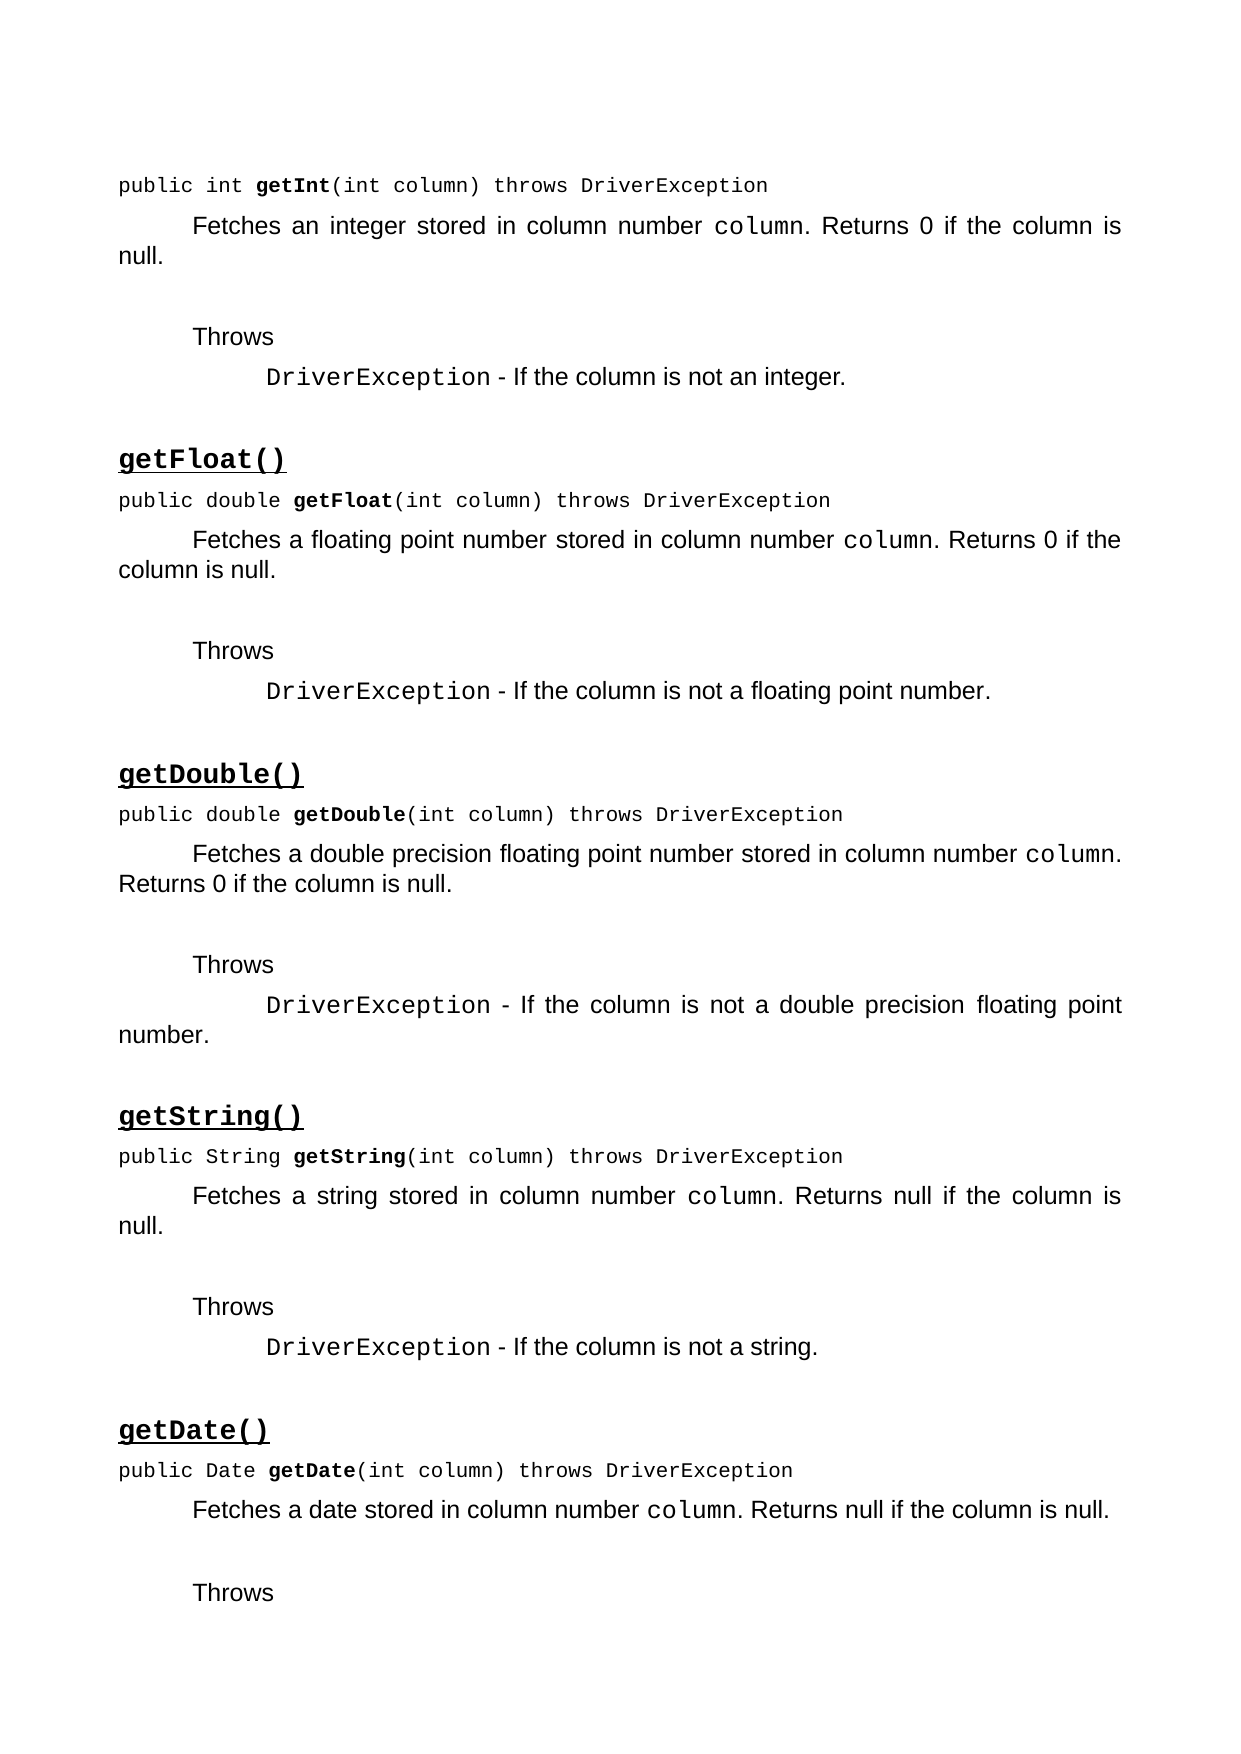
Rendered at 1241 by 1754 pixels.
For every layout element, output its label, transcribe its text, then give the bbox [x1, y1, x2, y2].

subtitle getString() [118, 1102, 1122, 1133]
list Fetches a string stored in column number column. Returns null if the column is null. [118, 1182, 1122, 1240]
list Throws [118, 951, 1122, 978]
list Fetches an integer stored in column number column. Returns 0 if the column is null. [118, 212, 1122, 269]
list DriverException - If the column is not a double precision floating point number. [118, 991, 1122, 1049]
list Fetches a double precision floating point number stored in column number column. Returns 0 if the column is null. [118, 840, 1122, 898]
list Throws [118, 1293, 1122, 1321]
list Throws [118, 322, 1122, 350]
text public int getInt(int column) throws DriverException [118, 176, 1122, 199]
list DriverException - If the column is not a string. [118, 1333, 1122, 1363]
text public double getDouble(int column) throws DriverException [118, 804, 1122, 827]
list DriverException - If the column is not a floating point number. [118, 677, 1122, 707]
subtitle getFloat() [118, 445, 1122, 477]
list Fetches a floating point number stored in column number column. Returns 0 if the column is null. [118, 526, 1122, 584]
list Throws [118, 1579, 1122, 1607]
text public String getString(int column) throws DriverException [118, 1146, 1122, 1169]
text public double getFloat(int column) throws DriverException [118, 490, 1122, 513]
list Fetches a date stored in column number column. Returns null if the column is null. [118, 1496, 1122, 1526]
list Throws [118, 636, 1122, 664]
list DriverException - If the column is not an integer. [118, 363, 1122, 393]
subtitle getDouble() [118, 759, 1122, 791]
text public Date getDate(int column) throws DriverException [118, 1460, 1122, 1484]
subtitle getDate() [118, 1416, 1122, 1448]
